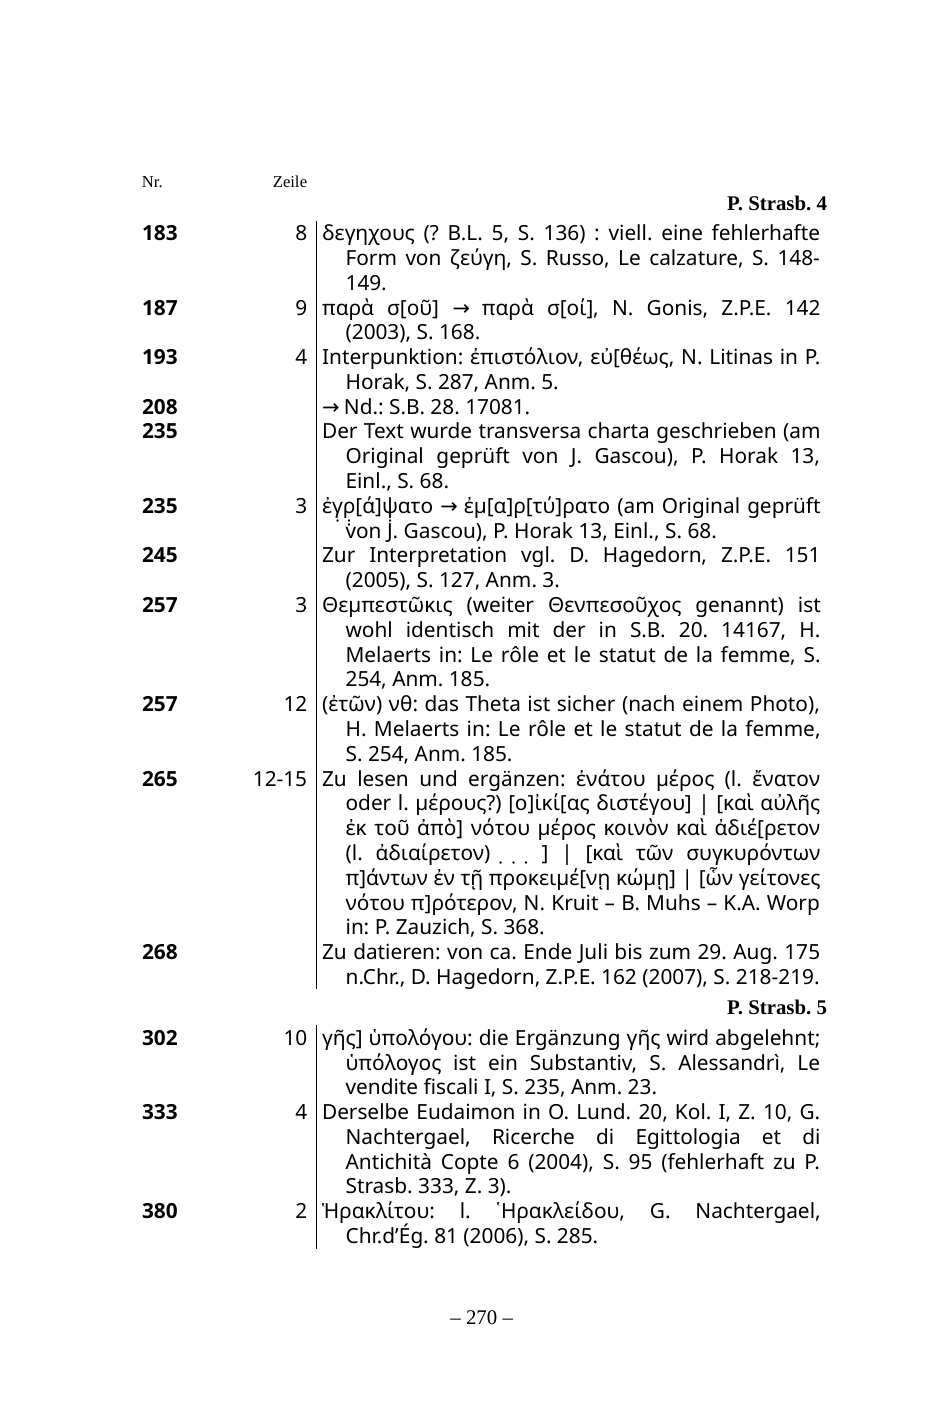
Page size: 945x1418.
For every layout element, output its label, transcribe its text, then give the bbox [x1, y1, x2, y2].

table_cell 208 [136, 394, 224, 419]
table_cell 235 [136, 494, 224, 543]
table_cell 245 [136, 543, 224, 593]
table_cell Der Text wurde transversa charta geschrieben (am Original geprüft von J. Gascou), P. Horak 13, Einl., S. 68. [317, 419, 827, 493]
table_cell [224, 419, 316, 493]
table_cell [224, 940, 316, 989]
table_cell 193 [136, 345, 224, 394]
table_cell 257 [136, 593, 224, 692]
table_cell Ἡρακλίτου: l. ῾Ηρακλείδου, G. Nachtergael, Chr.d’Ég. 81 (2006), S. 285. [317, 1199, 827, 1248]
table_cell 257 [136, 692, 224, 766]
table_cell 268 [136, 940, 224, 989]
table_cell 12 [224, 692, 316, 766]
table_cell Zu datieren: von ca. Ende Juli bis zum 29. Aug. 175 n.Chr., D. Hagedorn, Z.P.E. 162 (2007), S. 218-219. [317, 940, 827, 989]
table_cell 4 [224, 345, 316, 394]
table_header 183 [136, 221, 224, 295]
table_cell 2 [224, 1199, 316, 1248]
table_cell [224, 394, 316, 419]
table_header 10 [224, 1025, 316, 1100]
table_cell Interpunktion: ἐπιστόλιον, εὐ[θέως, N. Litinas in P. Horak, S. 287, Anm. 5. [317, 345, 827, 394]
table_cell 235 [136, 419, 224, 493]
table_cell [224, 543, 316, 593]
table_cell Zu lesen und ergänzen: ἐνάτου μέρος (l. ἔνατον oder l. μέρους?) [ο]ἰκί[ας διστέγου] | [καὶ αὐλῆς ἐκ τοῦ ἀπὸ] νότου μέρος κοινὸν καὶ ἀδιέ[ρετον (l. ἀδιαίρετον) ̣ ̣ ̣ ] | [καὶ τῶν συγκυρόντων π]άντων ἐν τῇ προκειμέ[νῃ κώμῃ] | [ὧν γείτονες νότου π]ρότερον, N. Kruit – B. Muhs – K.A. Worp in: P. Zauzich, S. 368. [317, 766, 827, 940]
table_cell 333 [136, 1100, 224, 1199]
table_cell (ἐτῶν) νθ: das Theta ist sicher (nach einem Photo), H. Melaerts in: Le rôle et le statut de la femme, S. 254, Anm. 185. [317, 692, 827, 766]
table_cell 187 [136, 295, 224, 345]
table_cell 3 [224, 593, 316, 692]
table_cell 265 [136, 766, 224, 940]
table_cell 9 [224, 295, 316, 345]
table_cell Zur Interpretation vgl. D. Hagedorn, Z.P.E. 151 (2005), S. 127, Anm. 3. [317, 543, 827, 593]
table_header δεγηχους (? B.L. 5, S. 136) : viell. eine fehlerhafte Form von ζεύγη, S. Russo, Le calzature, S. 148-149. [317, 221, 827, 295]
table_cell ἐγ̣ρ̣̣[ά]ψ̣ατο → ἐμ[α]ρ[τύ]ρατο (am Original geprüft von J. Gascou), P. Horak 13, Einl., S. 68. [317, 494, 827, 543]
subtitle P. Strasb. 4 [136, 191, 827, 215]
table_header γῆς] ὑπολόγου: die Ergänzung γῆς wird abgelehnt; ὑπόλογος ist ein Substantiv, S. Alessandrì, Le vendite fiscali I, S. 235, Anm. 23. [317, 1025, 827, 1100]
table_header 8 [224, 221, 316, 295]
table_cell Θεμπεστῶκις (weiter Θενπεσοῦχος genannt) ist wohl identisch mit der in S.B. 20. 14167, H. Melaerts in: Le rôle et le statut de la femme, S. 254, Anm. 185. [317, 593, 827, 692]
table_cell 4 [224, 1100, 316, 1199]
table_cell 380 [136, 1199, 224, 1248]
table_cell → Nd.: S.B. 28. 17081. [317, 394, 827, 419]
subtitle P. Strasb. 5 [136, 995, 827, 1019]
table_cell 3 [224, 494, 316, 543]
table_cell Derselbe Eudaimon in O. Lund. 20, Kol. I, Z. 10, G. Nachtergael, Ricerche di Egittologia et di Antichità Copte 6 (2004), S. 95 (fehlerhaft zu P. Strasb. 333, Z. 3). [317, 1100, 827, 1199]
table_header 302 [136, 1025, 224, 1100]
table_cell παρὰ σ[οῦ] → παρὰ σ[οί], N. Gonis, Z.P.E. 142 (2003), S. 168. [317, 295, 827, 345]
table_cell 12-15 [224, 766, 316, 940]
